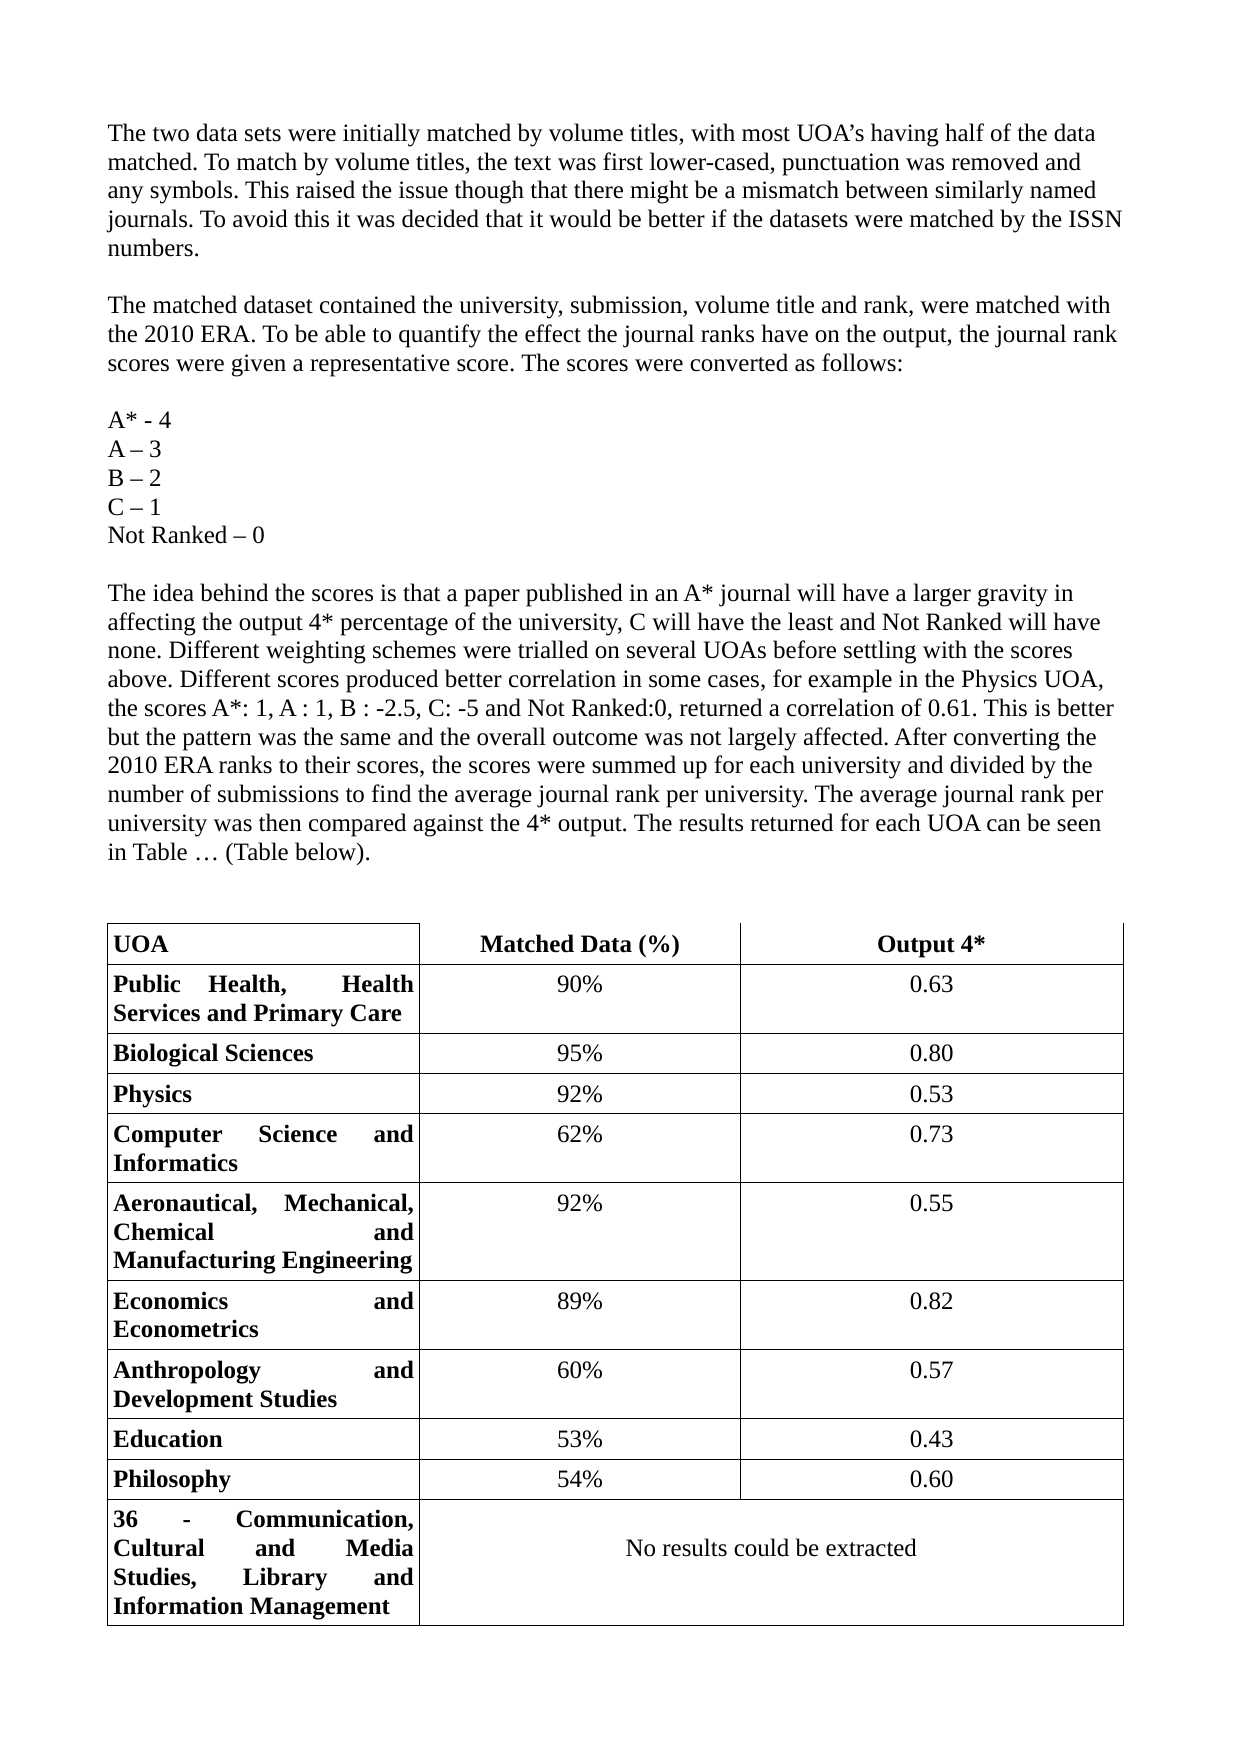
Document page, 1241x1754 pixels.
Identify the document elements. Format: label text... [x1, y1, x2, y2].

table_cell Physics [108, 1074, 419, 1113]
table_cell 62% [420, 1114, 740, 1182]
table_cell 54% [420, 1460, 740, 1499]
text A* - 4 [107, 406, 1123, 434]
table_header Output 4* [741, 923, 1123, 963]
table_cell 0.60 [741, 1460, 1123, 1499]
table_cell 0.73 [741, 1114, 1123, 1182]
table_cell 92% [420, 1183, 740, 1280]
table_cell 0.82 [741, 1281, 1123, 1349]
table_cell 90% [420, 965, 740, 1032]
table_cell 53% [420, 1419, 740, 1458]
text The idea behind the scores is that a paper published in an A* journal will have a larger gravity in affecting the output 4* percentage of the university, C will have the least and Not Ranked will have none. Different weighting schemes were trialled on several UOAs before settling with the scores above. Different scores produced better correlation in some cases, for example in the Physics UOA, the scores A*: 1, A : 1, B : -2.5, C: -5 and Not Ranked:0, returned a correlation of 0.61. This is better but the pattern was the same and the overall outcome was not largely affected. After converting the 2010 ERA ranks to their scores, the scores were summed up for each university and divided by the number of submissions to find the average journal rank per university. The average journal rank per university was then compared against the 4* output. The results returned for each UOA can be seen in Table … (Table below). [107, 578, 1123, 866]
table_cell 0.43 [741, 1419, 1123, 1458]
table_cell Aeronautical, Mechanical, Chemical and Manufacturing Engineering [108, 1183, 419, 1280]
text The two data sets were initially matched by volume titles, with most UOA’s having half of the data matched. To match by volume titles, the text was first lower-cased, punctuation was removed and any symbols. This raised the issue though that there might be a mismatch between similarly named journals. To avoid this it was decided that it would be better if the datasets were matched by the ISSN numbers. [107, 118, 1123, 262]
text C – 1 [107, 492, 1123, 521]
table_cell 0.55 [741, 1183, 1123, 1280]
table_cell Anthropology and Development Studies [108, 1350, 419, 1418]
table_header Matched Data (%) [420, 923, 740, 963]
table_cell Biological Sciences [108, 1034, 419, 1073]
table_cell 0.53 [741, 1074, 1123, 1113]
table_header UOA [108, 924, 419, 963]
text B – 2 [107, 463, 1123, 492]
table_cell No results could be extracted [420, 1500, 1123, 1625]
table_cell Public Health, Health Services and Primary Care [108, 965, 419, 1032]
table_cell Education [108, 1419, 419, 1458]
text Not Ranked – 0 [107, 521, 1123, 549]
table_cell 0.57 [741, 1350, 1123, 1418]
table_cell 95% [420, 1034, 740, 1073]
table_cell 92% [420, 1074, 740, 1113]
table_cell Computer Science and Informatics [108, 1114, 419, 1182]
table_cell 89% [420, 1281, 740, 1349]
table_cell 36 - Communication, Cultural and Media Studies, Library and Information Management [108, 1500, 419, 1625]
table_cell Philosophy [108, 1460, 419, 1499]
table_cell 0.80 [741, 1034, 1123, 1073]
table_cell 0.63 [741, 965, 1123, 1032]
text The matched dataset contained the university, submission, volume title and rank, were matched with the 2010 ERA. To be able to quantify the effect the journal ranks have on the output, the journal rank scores were given a representative score. The scores were converted as follows: [107, 291, 1123, 377]
table_cell 60% [420, 1350, 740, 1418]
text A – 3 [107, 434, 1123, 463]
table_cell Economics and Econometrics [108, 1281, 419, 1349]
